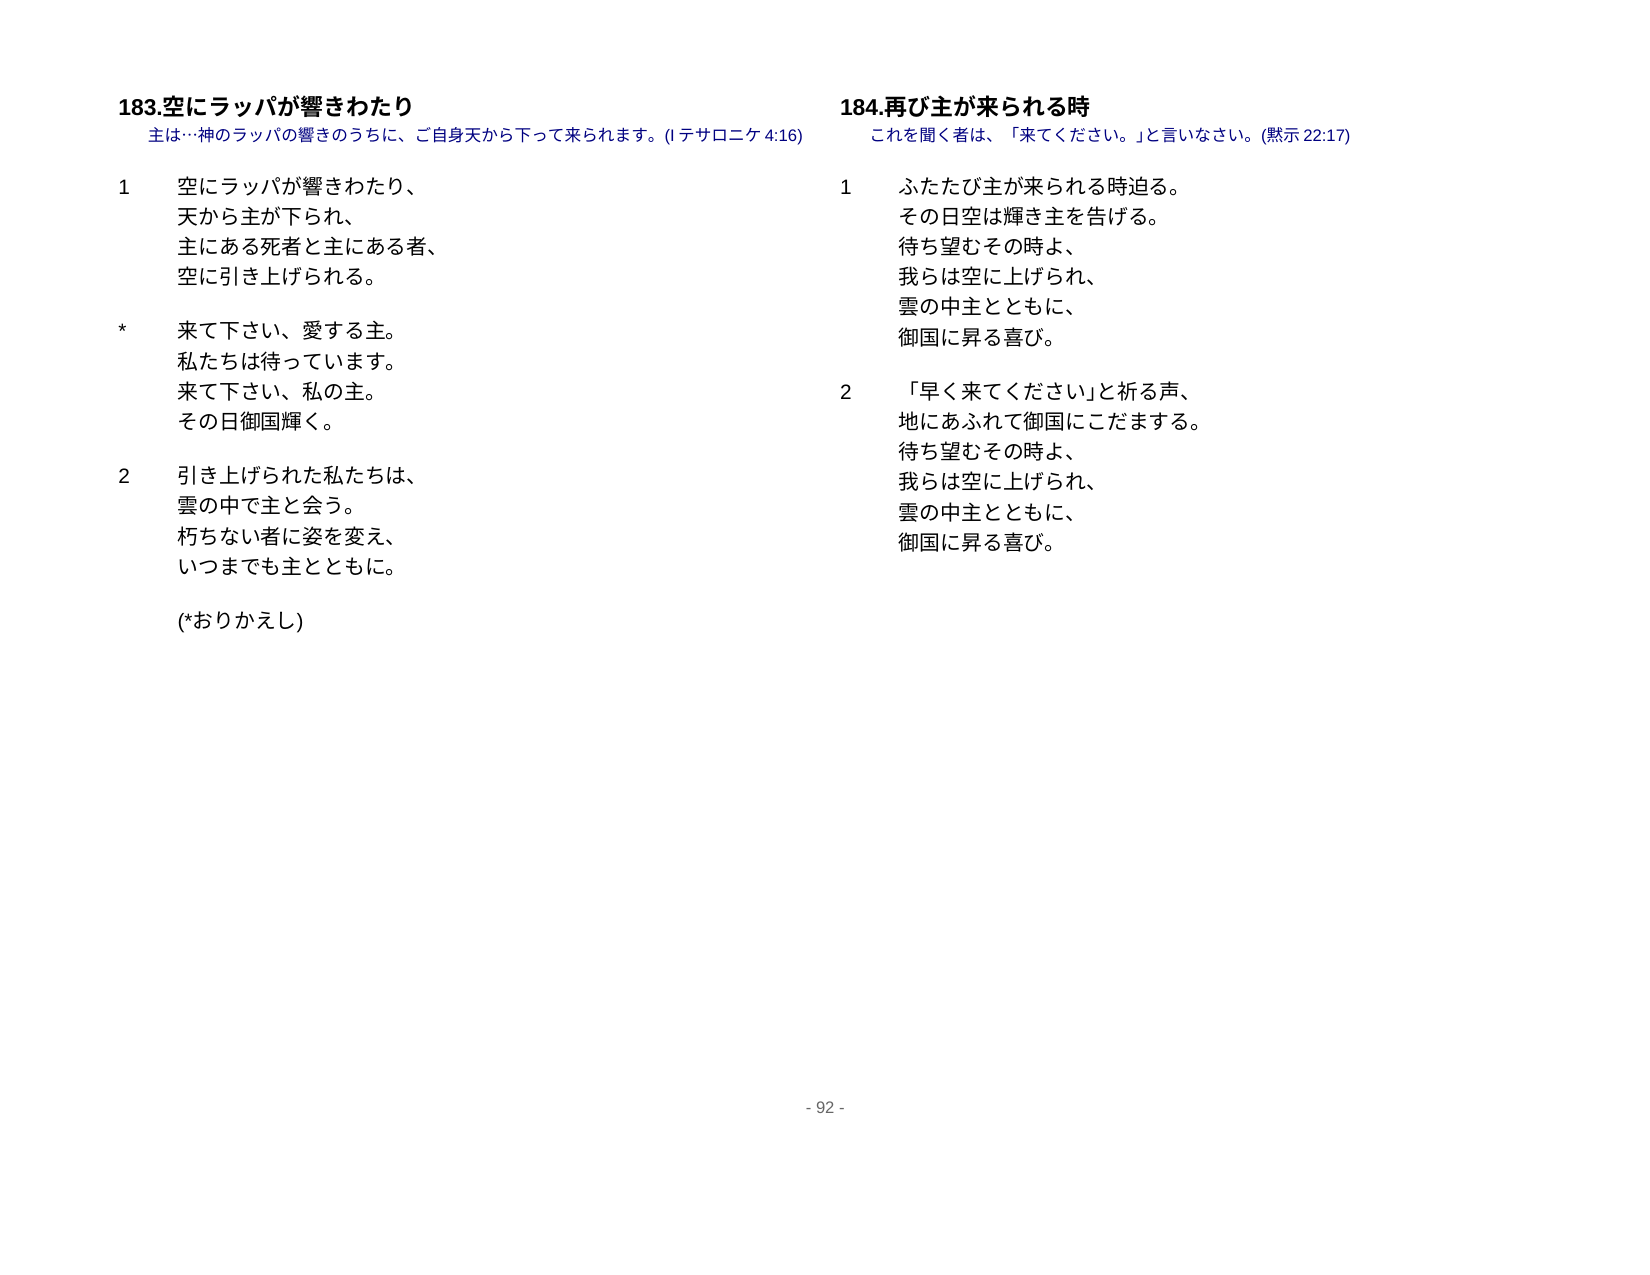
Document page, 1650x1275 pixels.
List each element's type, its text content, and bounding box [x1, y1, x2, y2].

text 2 引き上げられた私たちは、 [118, 459, 810, 490]
text これを聞く者は、「来てください。｣と言いなさい。(黙示22:17) [869, 122, 1532, 146]
text 天から主が下られ、 [118, 200, 810, 230]
text 待ち望むその時よ、 [840, 436, 1532, 466]
text 雲の中主とともに、 [840, 496, 1532, 526]
text * 来て下さい、愛する主。 [118, 315, 810, 345]
text 1 ふたたび主が来られる時迫る。 [840, 170, 1532, 200]
text 待ち望むその時よ、 [840, 230, 1532, 261]
text その日空は輝き主を告げる。 [840, 200, 1532, 230]
text 空に引き上げられる。 [118, 261, 810, 291]
text その日御国輝く。 [118, 405, 810, 436]
text 我らは空に上げられ、 [840, 466, 1532, 496]
text 御国に昇る喜び。 [840, 526, 1532, 556]
text 来て下さい、私の主。 [118, 375, 810, 405]
text (*おりかえし) [118, 604, 810, 634]
text 主にある死者と主にある者、 [118, 230, 810, 261]
text 1 空にラッパが響きわたり、 [118, 170, 810, 200]
text いつまでも主とともに。 [118, 550, 810, 580]
text 朽ちない者に姿を変え、 [118, 520, 810, 550]
text 2 「早く来てください｣と祈る声、 [840, 375, 1532, 405]
text 地にあふれて御国にこだまする。 [840, 405, 1532, 436]
text 我らは空に上げられ、 [840, 261, 1532, 291]
text 主は…神のラッパの響きのうちに、ご自身天から下って来られます。(Iテサロニケ4:16) [148, 122, 810, 146]
text 私たちは待っています。 [118, 345, 810, 375]
title 184.再び主が来られる時 [840, 88, 1532, 122]
title 183.空にラッパが響きわたり [118, 88, 810, 122]
text 御国に昇る喜び。 [840, 321, 1532, 351]
text 雲の中で主と会う。 [118, 490, 810, 520]
text 雲の中主とともに、 [840, 291, 1532, 321]
